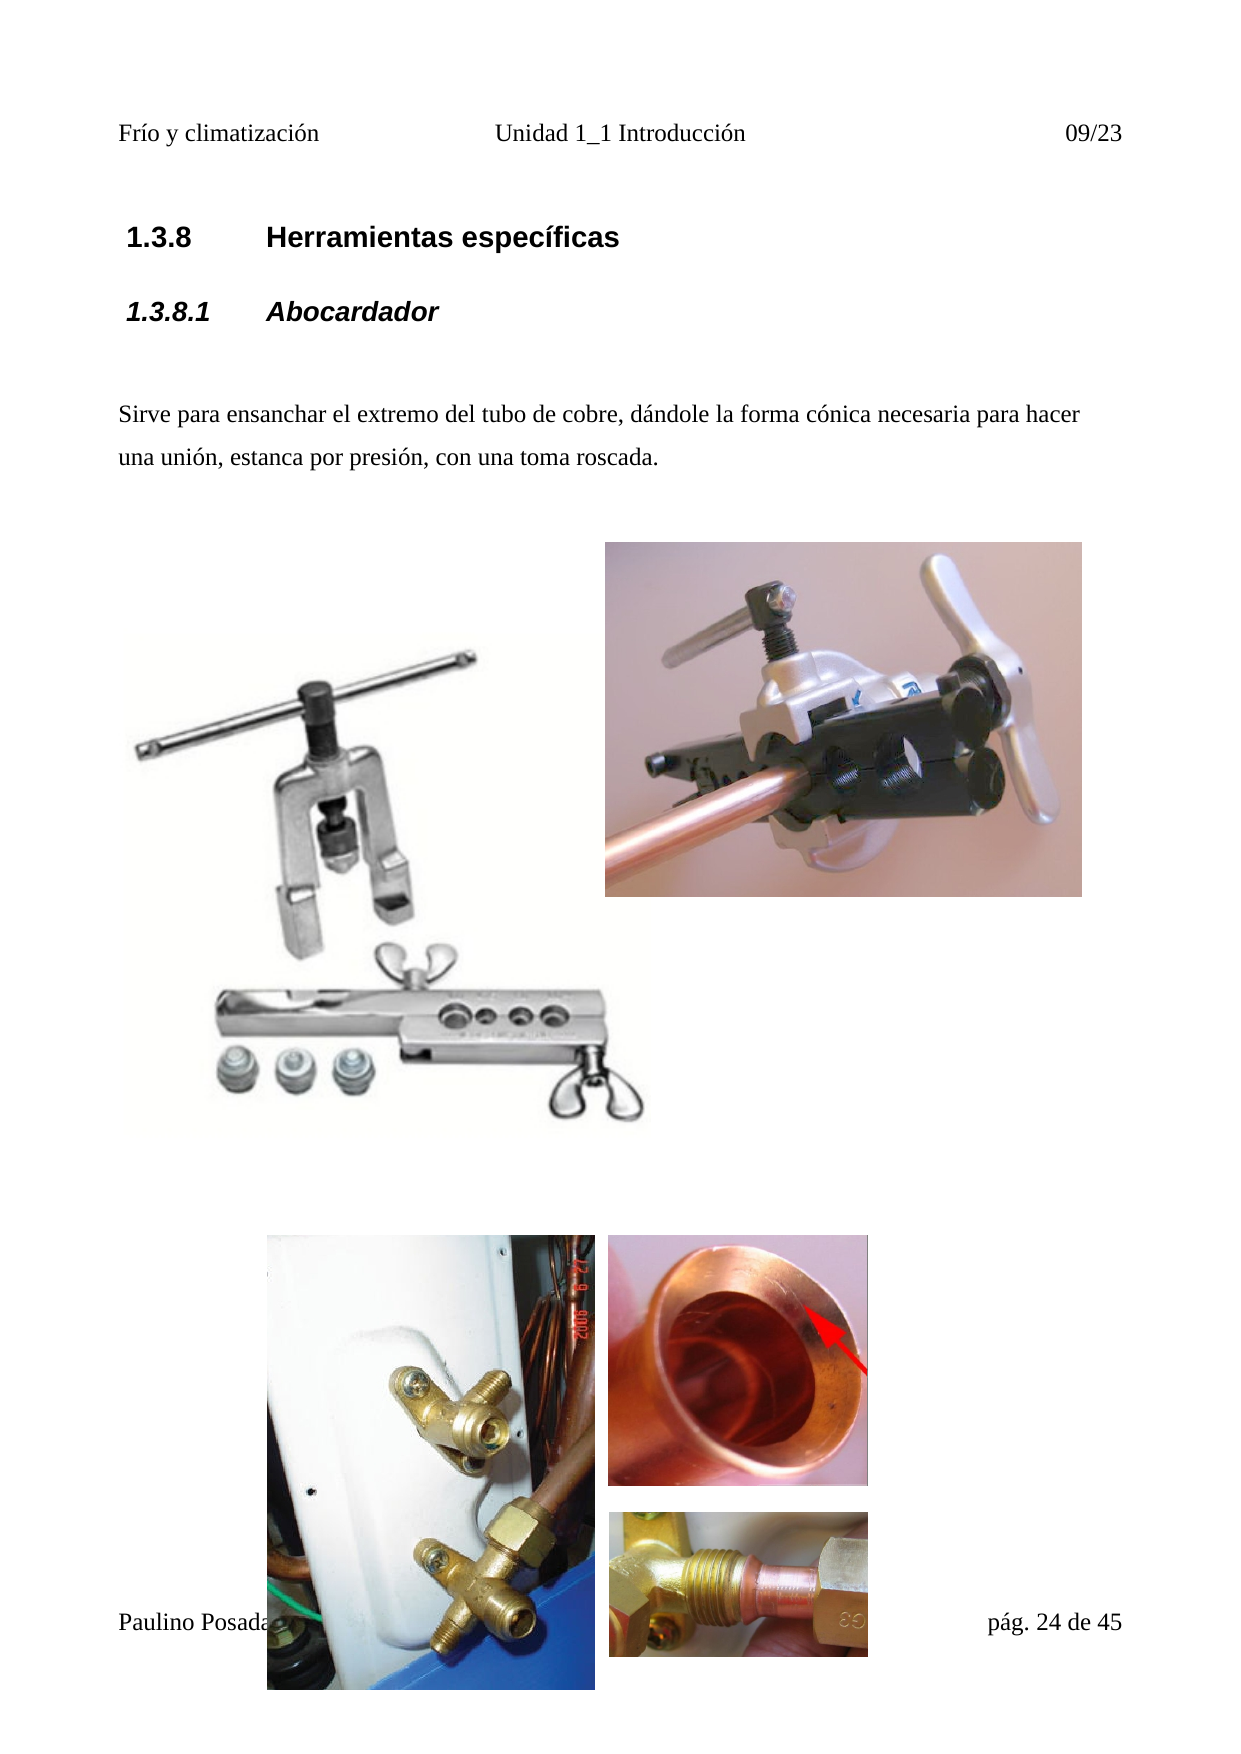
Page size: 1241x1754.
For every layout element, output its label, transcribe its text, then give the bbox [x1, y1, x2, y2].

picture [609, 1512, 868, 1657]
picture [118, 542, 1082, 1138]
picture [608, 1235, 868, 1486]
subtitle Abocardador [118, 295, 1122, 327]
picture [267, 1235, 595, 1690]
subtitle Herramientas específicas [118, 220, 1122, 253]
text Sirve para ensanchar el extremo del tubo de cobre, dándole la forma cónica necesaria para hacer una unión, estanca por presión, con una toma roscada. [118, 399, 1122, 471]
